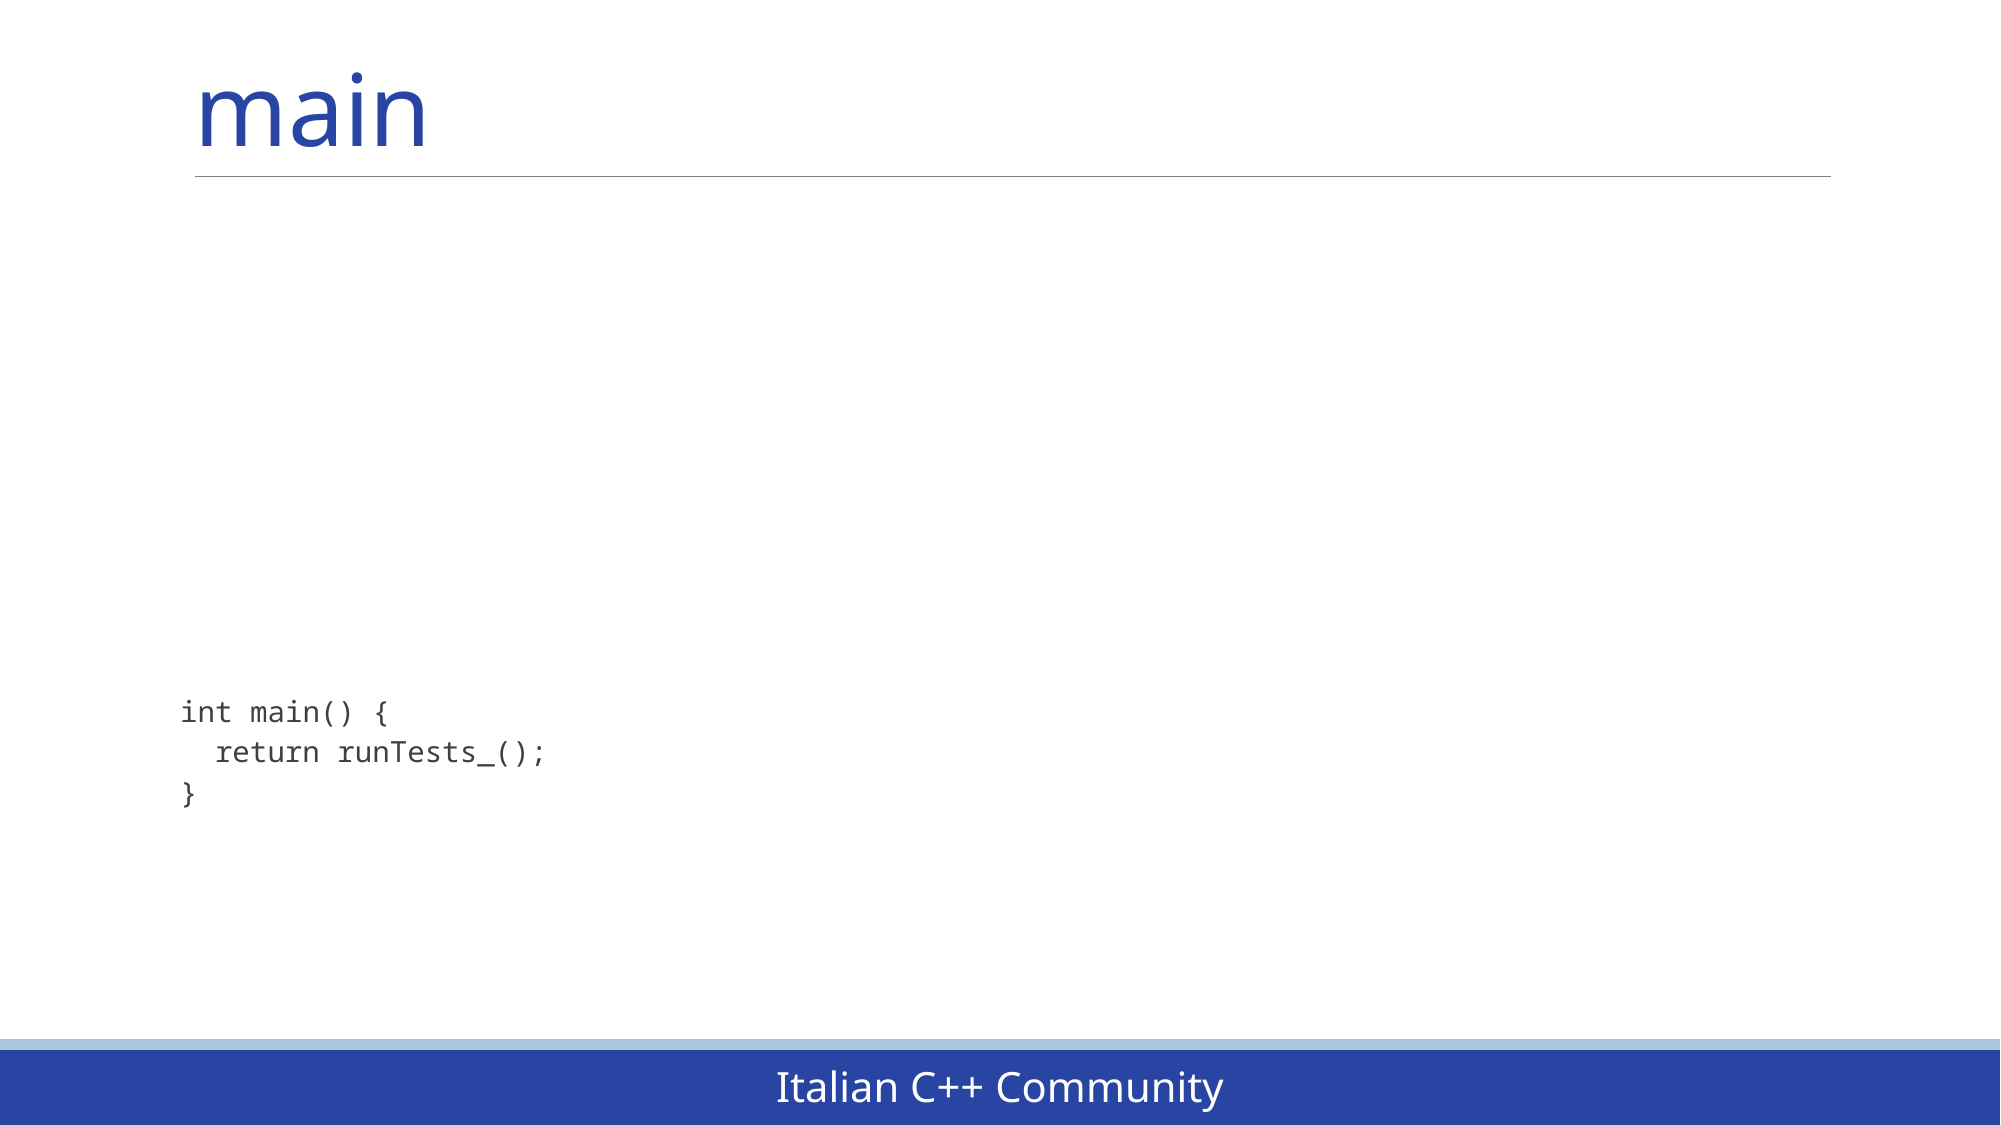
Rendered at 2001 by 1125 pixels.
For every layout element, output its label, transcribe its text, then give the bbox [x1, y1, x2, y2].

list int main() { return runTests_(); } [179, 202, 1830, 1011]
title main [179, 2, 1830, 175]
